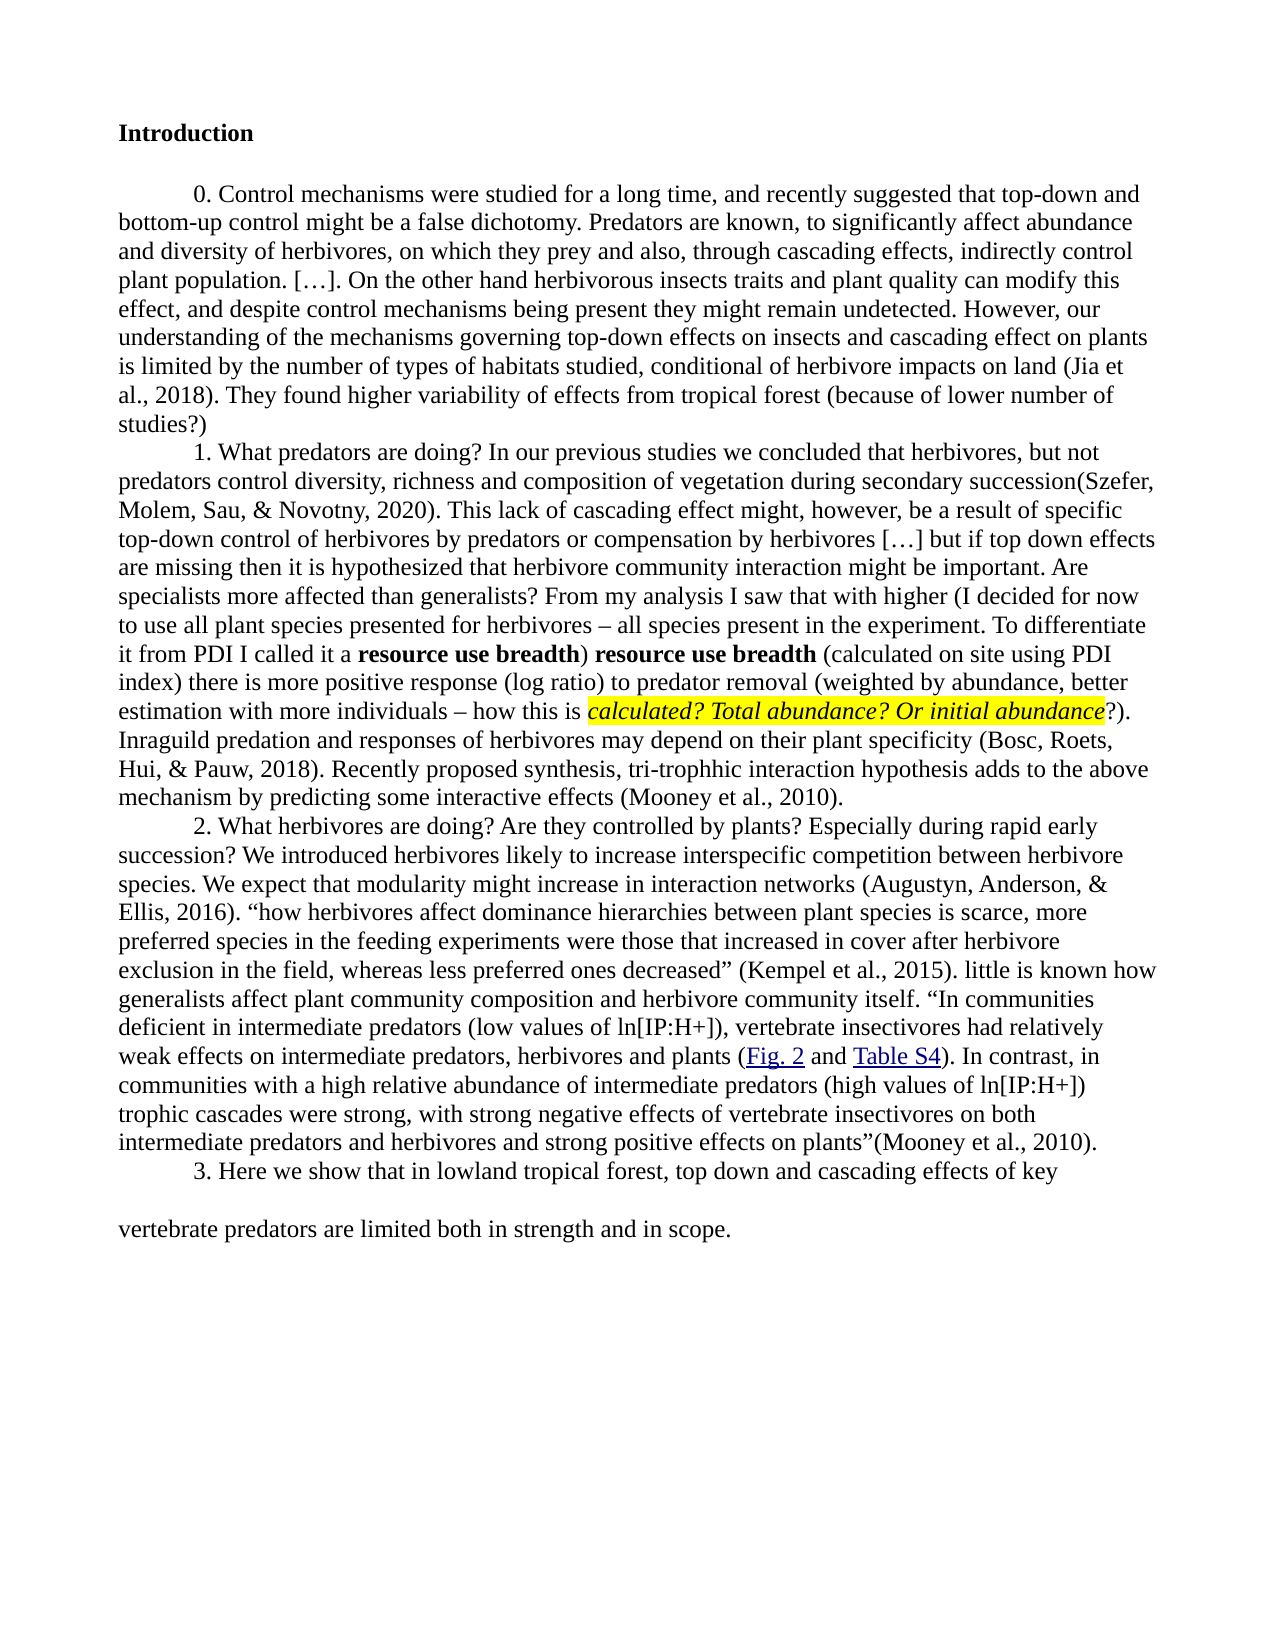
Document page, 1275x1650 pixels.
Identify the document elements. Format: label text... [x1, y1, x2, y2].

text 2. What herbivores are doing? Are they controlled by plants? Especially during rapid early succession? We introduced herbivores likely to increase interspecific competition between herbivore species. We expect that modularity might increase in interaction networks (Augustyn, Anderson, & Ellis, 2016). “how herbivores affect dominance hierarchies between plant species is scarce, more preferred species in the feeding experiments were those that increased in cover after herbivore exclusion in the field, whereas less preferred ones decreased” (Kempel et al., 2015). little is known how generalists affect plant community composition and herbivore community itself. “In communities deficient in intermediate predators (low values of ln[IP:H+]), vertebrate insectivores had relatively weak effects on intermediate predators, herbivores and plants (Fig. 2 and Table S4). In contrast, in communities with a high relative abundance of intermediate predators (high values of ln[IP:H+]) trophic cascades were strong, with strong negative effects of vertebrate insectivores on both intermediate predators and herbivores and strong positive effects on plants”(Mooney et al., 2010). [118, 811, 1157, 1156]
text Introduction [118, 118, 1157, 147]
text 3. Here we show that in lowland tropical forest, top down and cascading effects of key vertebrate predators are limited both in strength and in scope. [118, 1156, 1157, 1242]
text 0. Control mechanisms were studied for a long time, and recently suggested that top-down and bottom-up control might be a false dichotomy. Predators are known, to significantly affect abundance and diversity of herbivores, on which they prey and also, through cascading effects, indirectly control plant population. […]. On the other hand herbivorous insects traits and plant quality can modify this effect, and despite control mechanisms being present they might remain undetected. However, our understanding of the mechanisms governing top-down effects on insects and cascading effect on plants is limited by the number of types of habitats studied, conditional of herbivore impacts on land (Jia et al., 2018). They found higher variability of effects from tropical forest (because of lower number of studies?) [118, 179, 1157, 437]
text 1. What predators are doing? In our previous studies we concluded that herbivores, but not predators control diversity, richness and composition of vegetation during secondary succession(Szefer, Molem, Sau, & Novotny, 2020). This lack of cascading effect might, however, be a result of specific top-down control of herbivores by predators or compensation by herbivores […] but if top down effects are missing then it is hypothesized that herbivore community interaction might be important. Are specialists more affected than generalists? From my analysis I saw that with higher (I decided for now to use all plant species presented for herbivores – all species present in the experiment. To differentiate it from PDI I called it a resource use breadth) resource use breadth (calculated on site using PDI index) there is more positive response (log ratio) to predator removal (weighted by abundance, better estimation with more individuals – how this is calculated? Total abundance? Or initial abundance?). Inraguild predation and responses of herbivores may depend on their plant specificity (Bosc, Roets, Hui, & Pauw, 2018). Recently proposed synthesis, tri-trophhic interaction hypothesis adds to the above mechanism by predicting some interactive effects (Mooney et al., 2010). [118, 437, 1157, 811]
